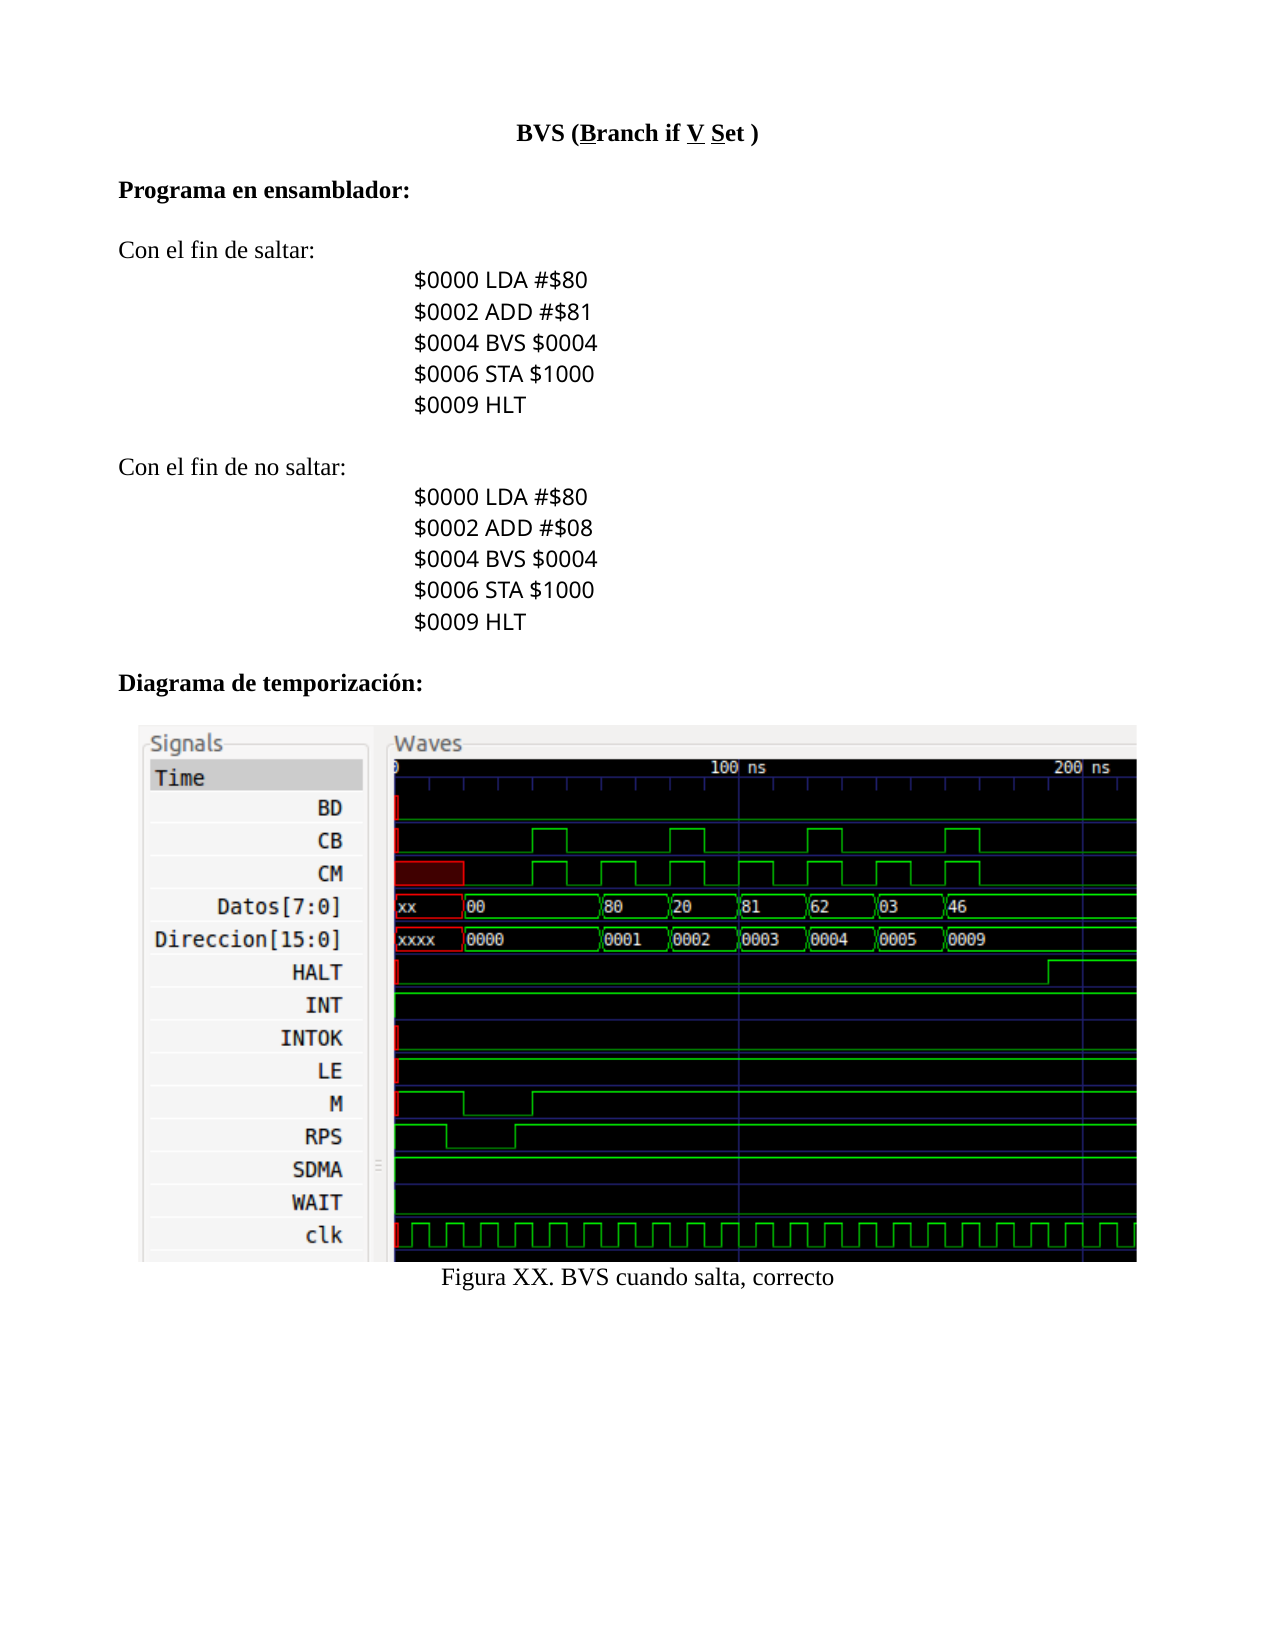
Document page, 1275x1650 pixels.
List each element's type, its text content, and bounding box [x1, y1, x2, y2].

text $0006 STA $1000 [118, 358, 1157, 389]
text $0000 LDA #$80 [118, 264, 1157, 296]
text Diagrama de temporización: [118, 668, 1157, 697]
text $0009 HLT [118, 606, 1157, 637]
text $0004 BVS $0004 [118, 543, 1157, 574]
text $0006 STA $1000 [118, 574, 1157, 606]
text $0009 HLT [118, 389, 1157, 421]
text BVS (Branch if V Set ) [118, 118, 1157, 147]
text $0004 BVS $0004 [118, 327, 1157, 358]
text Con el fin de saltar: [118, 236, 1157, 264]
text $0002 ADD #$81 [118, 296, 1157, 327]
text Figura XX. BVS cuando salta, correcto [118, 1213, 1157, 1290]
text Con el fin de no saltar: [118, 452, 1157, 481]
text Programa en ensamblador: [118, 176, 1157, 204]
text $0000 LDA #$80 [118, 481, 1157, 512]
text $0002 ADD #$08 [118, 512, 1157, 543]
picture [138, 725, 1137, 1262]
